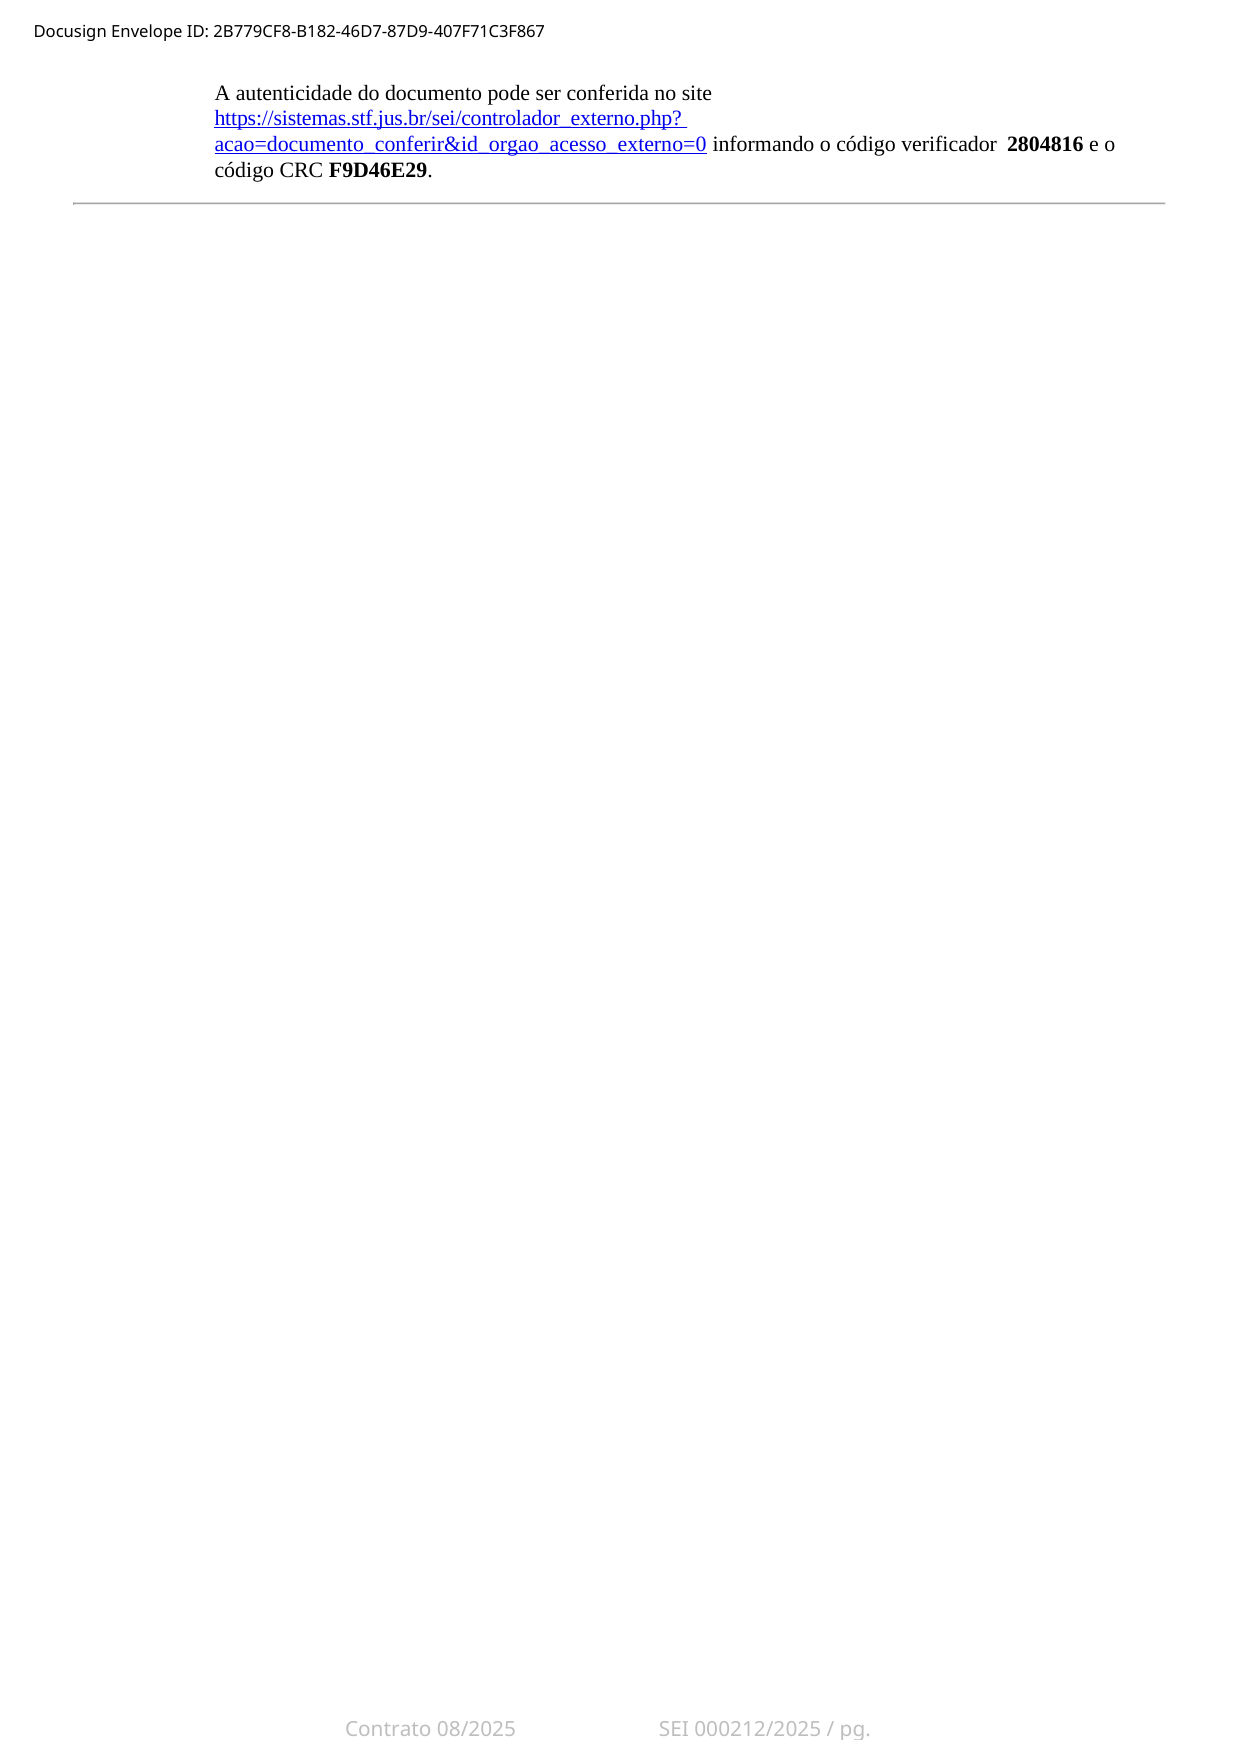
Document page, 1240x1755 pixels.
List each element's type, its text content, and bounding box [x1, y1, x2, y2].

text A autenticidade do documento pode ser conferida no site https://sistemas.stf.jus.br/sei/controlador_externo.php? acao=documento_conferir&id_orgao_acesso_externo=0 informando o código verificador 2804816 e o código CRC F9D46E29. [214, 79, 1134, 182]
